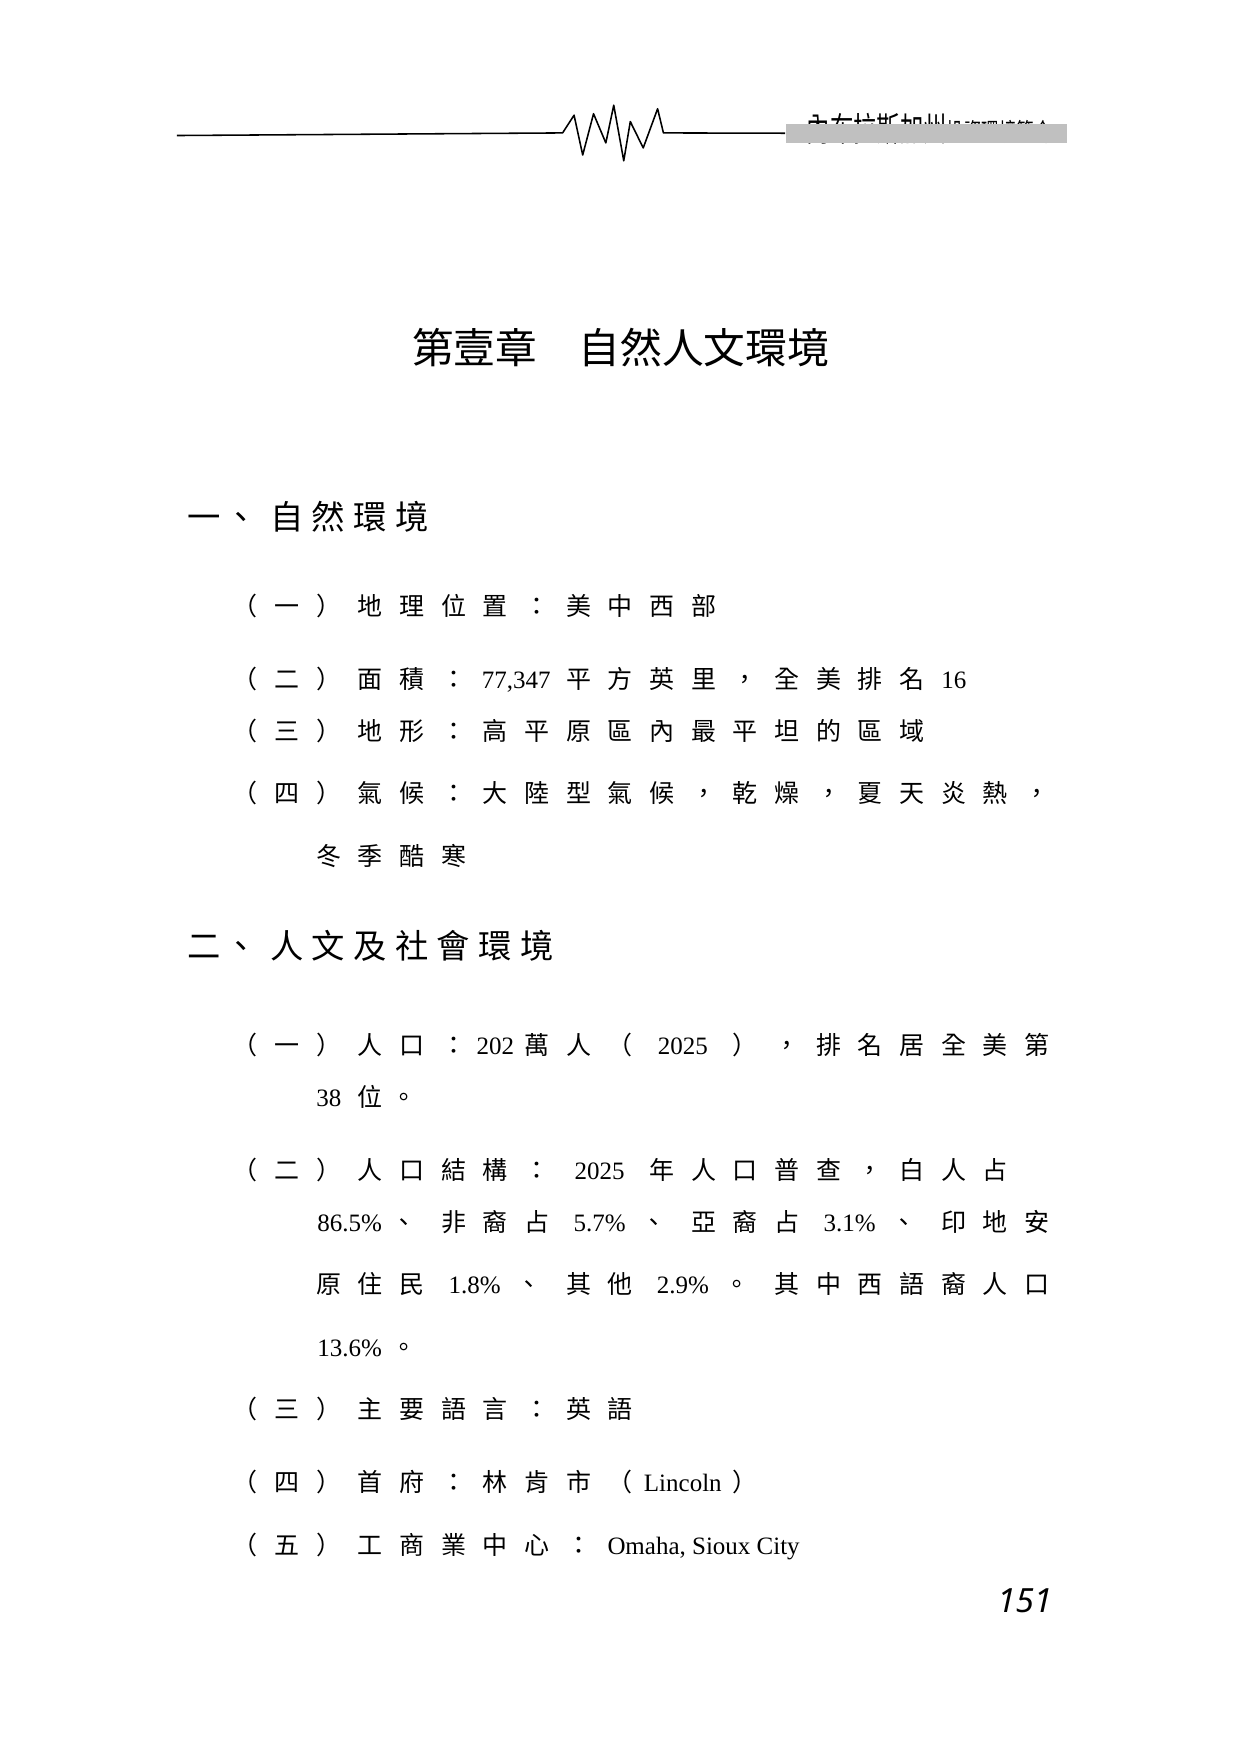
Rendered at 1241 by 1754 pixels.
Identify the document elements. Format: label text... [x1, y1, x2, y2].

text （三）主要語言：英語 [207, 1366, 1058, 1429]
text （一）人口：202萬人（2025），排名居全美第38位。 [207, 991, 1058, 1116]
text 一、自然環境 [183, 473, 1058, 536]
text （四）首府：林肯市（Lincoln） [207, 1429, 1058, 1491]
text （二）面積：77,347平方英里，全美排名16 [207, 625, 1058, 688]
text （五）工商業中心：Omaha, Sioux City [207, 1491, 1058, 1554]
text （二）人口結構：2025年人口普查，白人占86.5%、非裔占5.7%、亞裔占3.1%、印地安原住民1.8%、其他2.9%。其中西語裔人口13.6%。 [207, 1116, 1058, 1366]
text 第壹章 自然人文環境 [183, 304, 1058, 366]
text 二、人文及社會環境 [183, 902, 1058, 964]
text （四）氣候：大陸型氣候，乾燥，夏天炎熱，冬季酷寒 [207, 750, 1058, 875]
text （一）地理位置：美中西部 [207, 563, 1058, 625]
text （三）地形：高平原區內最平坦的區域 [207, 688, 1058, 750]
